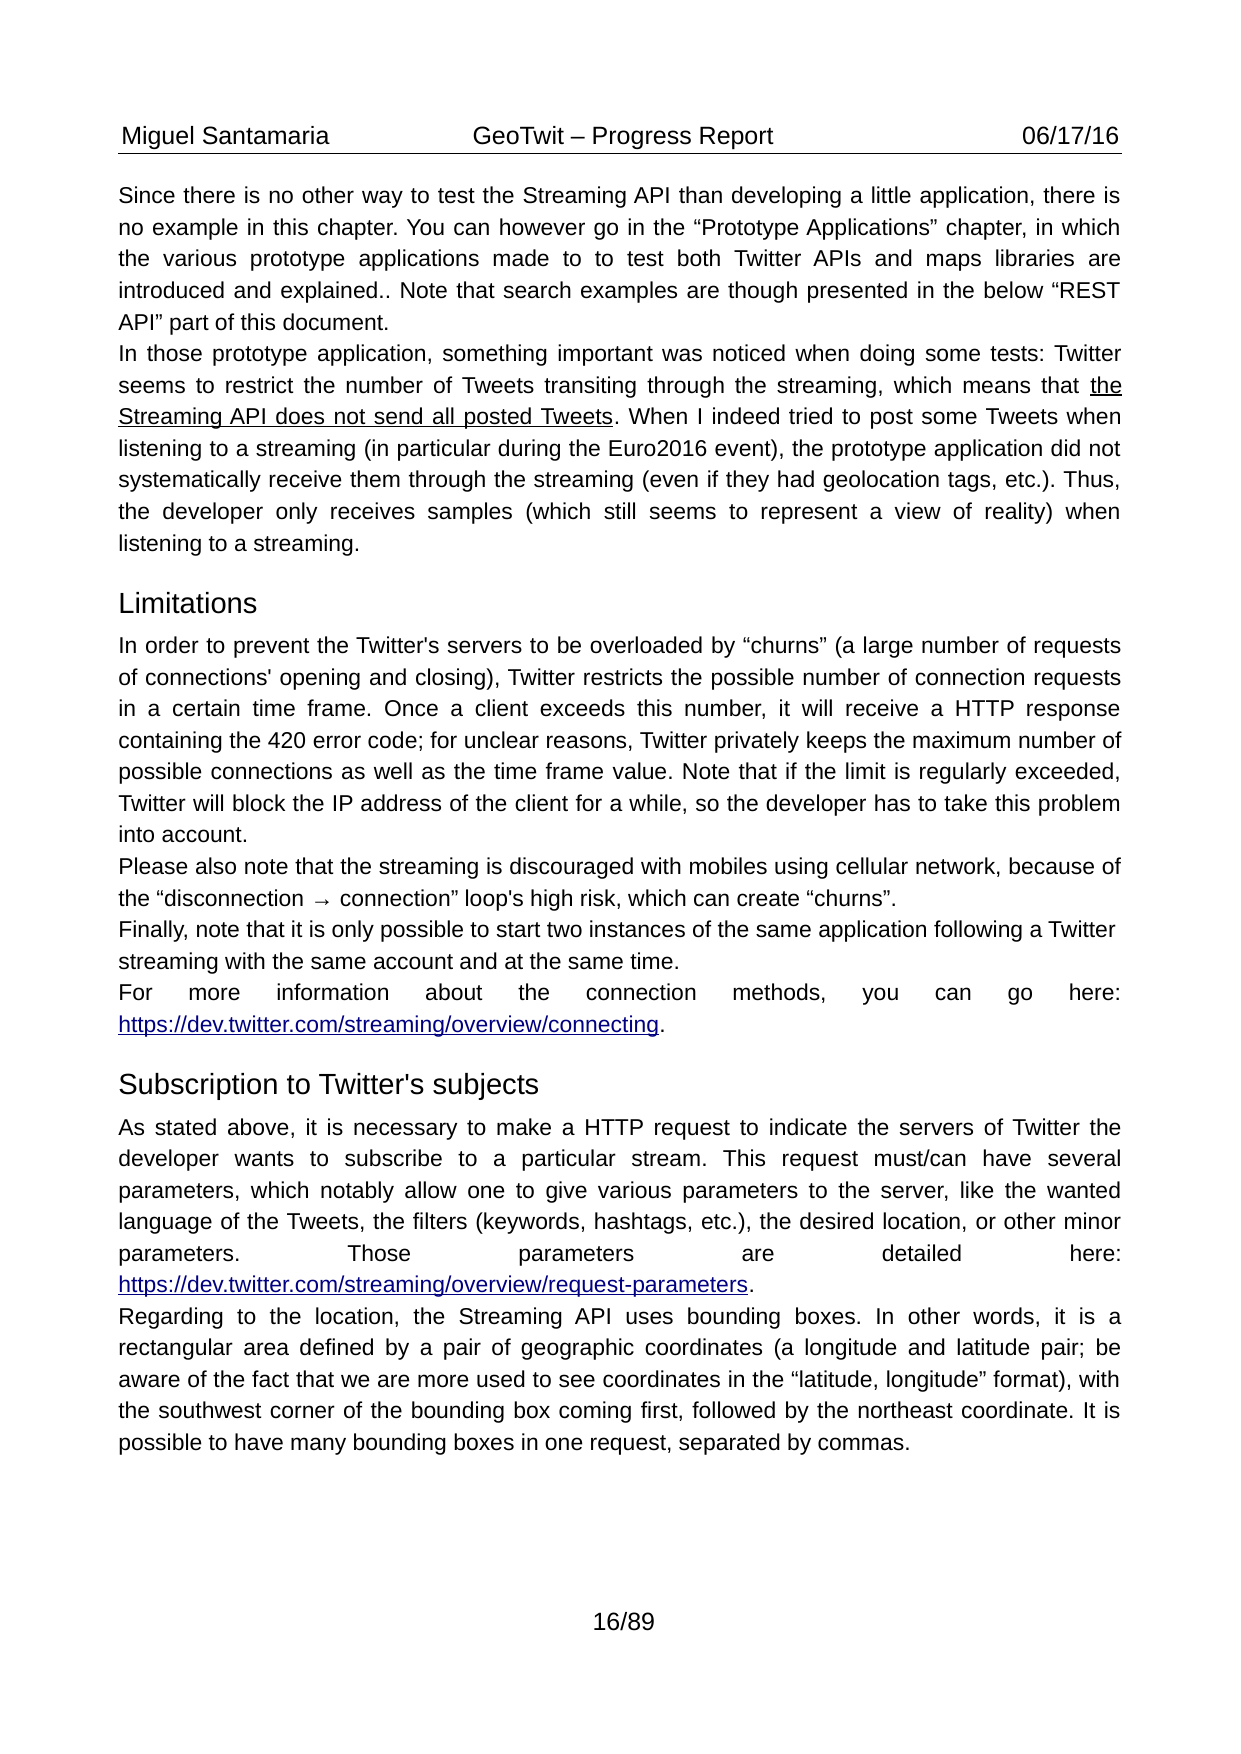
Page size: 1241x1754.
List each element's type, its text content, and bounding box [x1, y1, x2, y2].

text In those prototype application, something important was noticed when doing some tests: Twitter seems to restrict the number of Tweets transiting through the streaming, which means that the Streaming API does not send all posted Tweets. When I indeed tried to post some Tweets when listening to a streaming (in particular during the Euro2016 event), the prototype application did not systematically receive them through the streaming (even if they had geolocation tags, etc.). Thus, the developer only receives samples (which still seems to represent a view of reality) when listening to a streaming. [118, 340, 1122, 556]
text In order to prevent the Twitter's servers to be overloaded by “churns” (a large number of requests of connections' opening and closing), Twitter restricts the possible number of connection requests in a certain time frame. Once a client exceeds this number, it will receive a HTTP response containing the 420 error code; for unclear reasons, Twitter privately keeps the maximum number of possible connections as well as the time frame value. Note that if the limit is regularly exceeded, Twitter will block the IP address of the client for a while, so the developer has to take this problem into account. [118, 632, 1122, 848]
subtitle Limitations [118, 586, 1122, 619]
text Please also note that the streaming is discouraged with mobiles using cellular network, because of the “disconnection → connection” loop's high risk, which can create “churns”. [118, 853, 1122, 911]
text For more information about the connection methods, you can go here: https://dev.twitter.com/streaming/overview/connecting. [118, 979, 1122, 1037]
text As stated above, it is necessary to make a HTTP request to indicate the servers of Twitter the developer wants to subscribe to a particular stream. This request must/can have several parameters, which notably allow one to give various parameters to the server, like the wanted language of the Tweets, the filters (keywords, hashtags, etc.), the desired location, or other minor parameters. Those parameters are detailed here: https://dev.twitter.com/streaming/overview/request-parameters. [118, 1113, 1122, 1298]
text Since there is no other way to test the Streaming API than developing a little application, there is no example in this chapter. You can however go in the “Prototype Applications” chapter, in which the various prototype applications made to to test both Twitter APIs and maps libraries are introduced and explained.. Note that search examples are though presented in the below “REST API” part of this document. [118, 182, 1122, 335]
text Regarding to the location, the Streaming API uses bounding boxes. In other words, it is a rectangular area defined by a pair of geographic coordinates (a longitude and latitude pair; be aware of the fact that we are more used to see coordinates in the “latitude, longitude” format), with the southwest corner of the bounding box coming first, followed by the northeast coordinate. It is possible to have many bounding boxes in one request, separated by commas. [118, 1303, 1122, 1455]
subtitle Subscription to Twitter's subjects [118, 1067, 1122, 1101]
text Finally, note that it is only possible to start two instances of the same application following a Twitter streaming with the same account and at the same time. [118, 916, 1122, 974]
